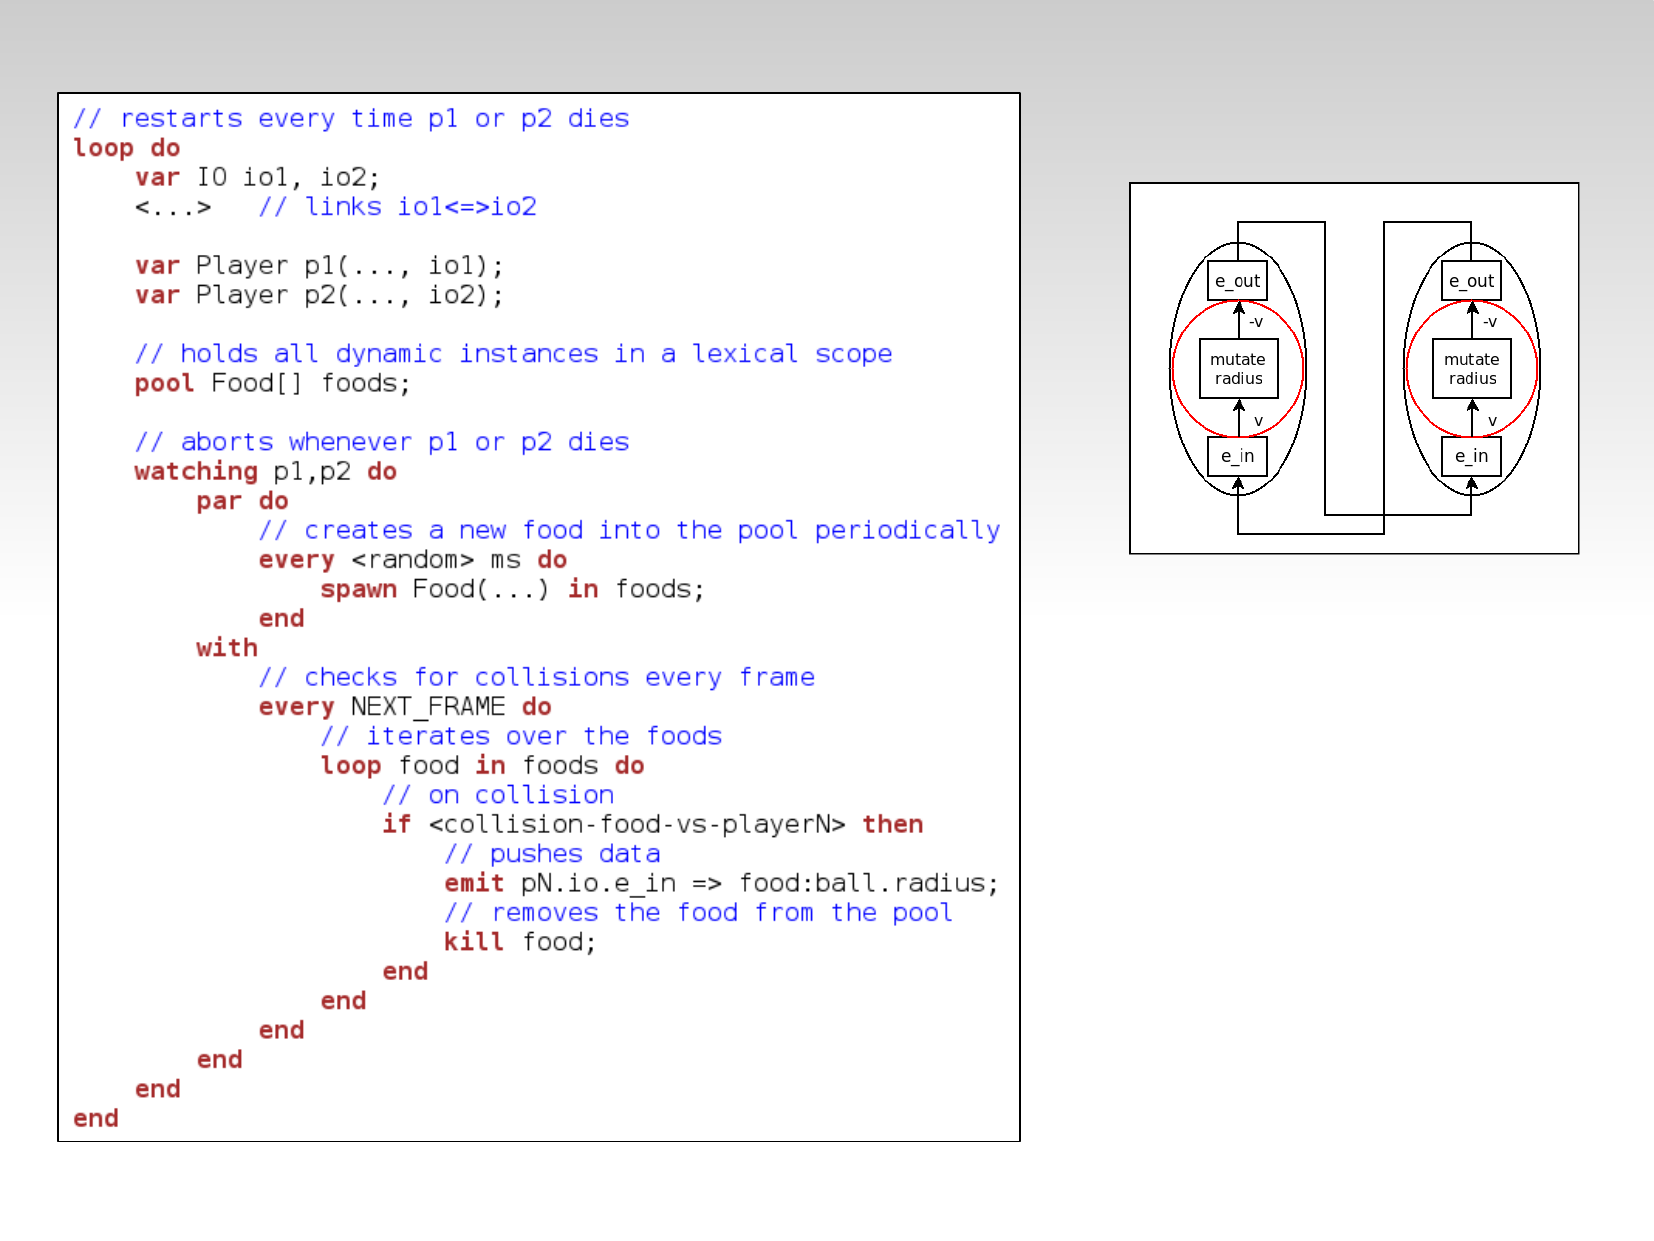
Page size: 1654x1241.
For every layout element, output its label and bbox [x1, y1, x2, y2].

picture [59, 93, 1020, 1141]
picture [1129, 182, 1580, 555]
